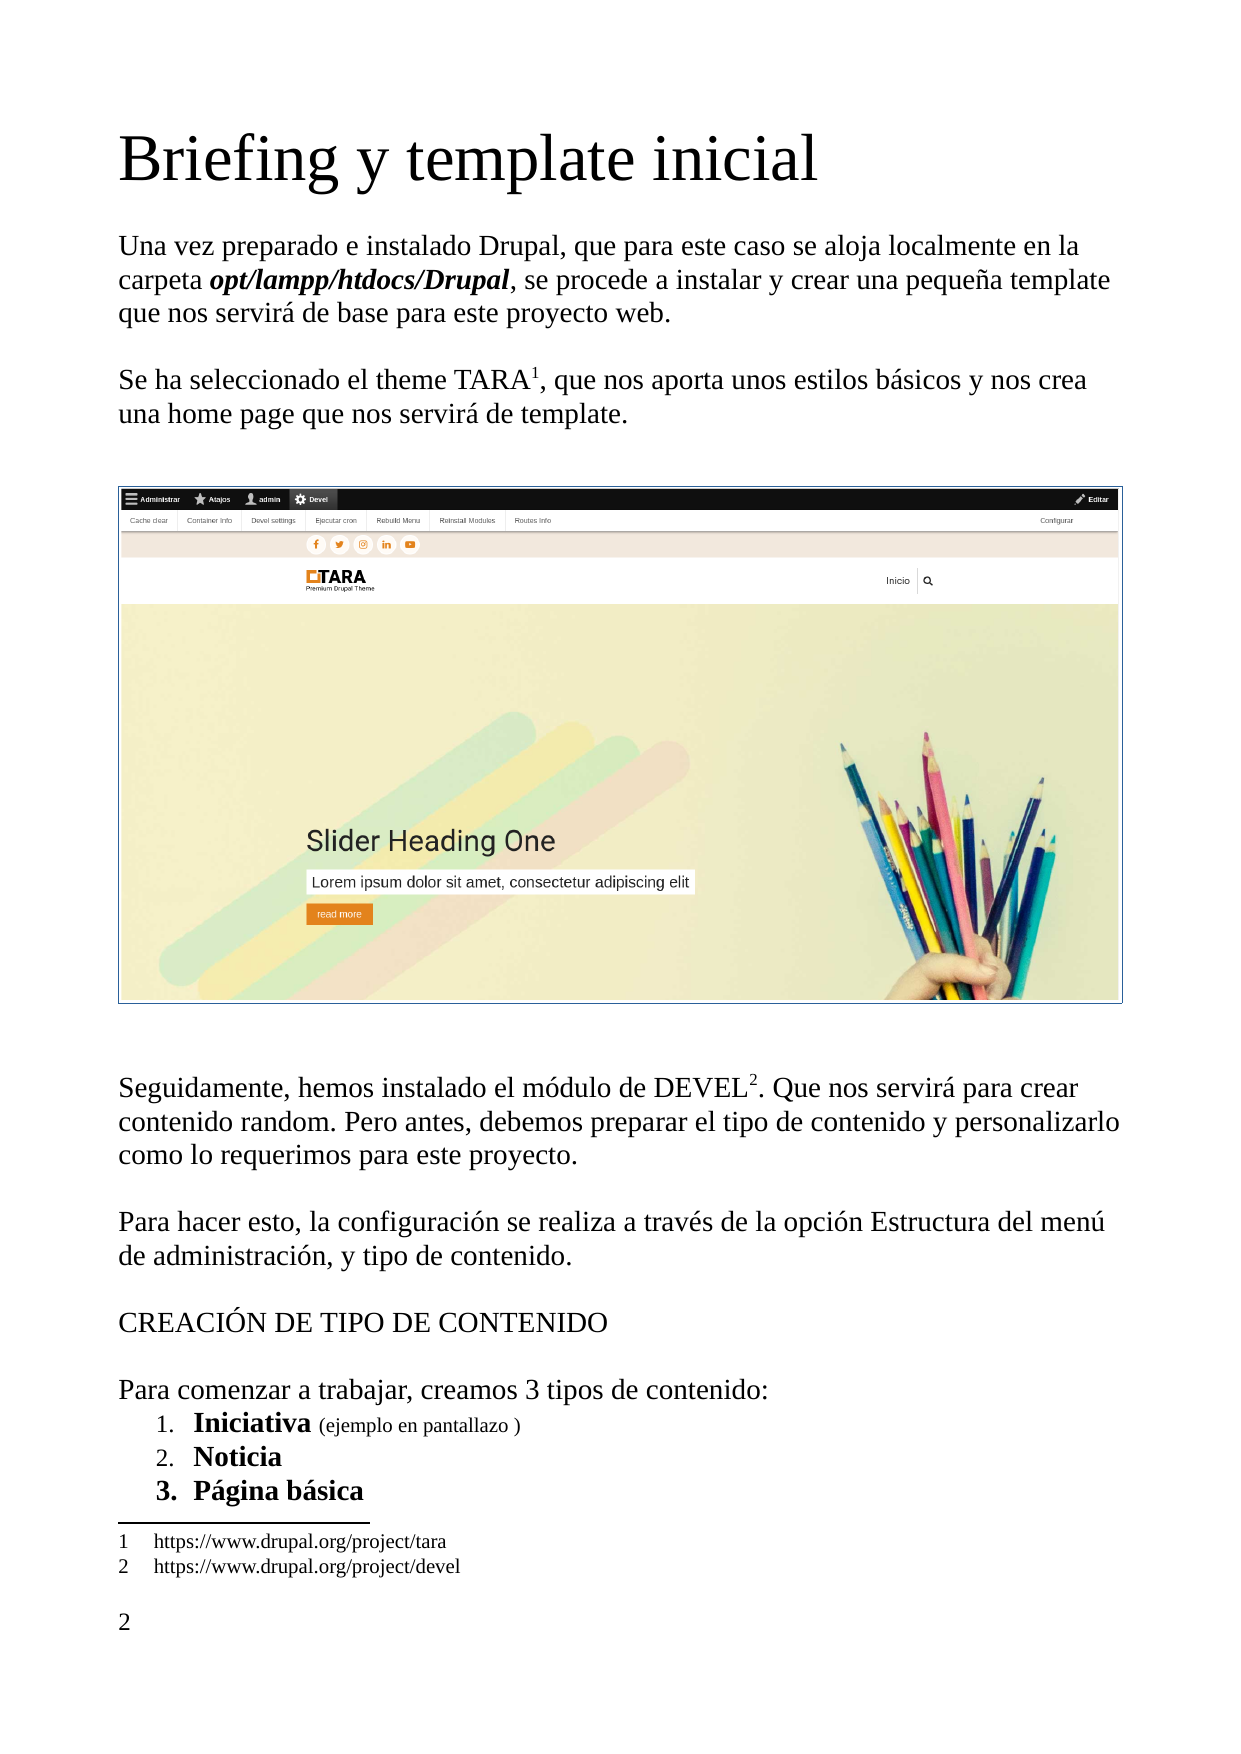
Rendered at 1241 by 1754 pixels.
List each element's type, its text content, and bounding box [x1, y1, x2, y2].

text https://www.drupal.org/project/tara [118, 1529, 1122, 1553]
list Página básica [156, 1473, 1122, 1506]
text CREACIÓN DE TIPO DE CONTENIDO [118, 1305, 1122, 1338]
list Iniciativa (ejemplo en pantallazo ) [156, 1406, 1122, 1439]
text Para comenzar a trabajar, creamos 3 tipos de contenido: [118, 1372, 1122, 1406]
text Seguidamente, hemos instalado el módulo de DEVEL. Que nos servirá para crear contenido random. Pero antes, debemos preparar el tipo de contenido y personalizarlo como lo requerimos para este proyecto. [118, 1070, 1122, 1171]
text Una vez preparado e instalado Drupal, que para este caso se aloja localmente en la carpeta opt/lampp/htdocs/Drupal, se procede a instalar y crear una pequeña template que nos servirá de base para este proyecto web. [118, 228, 1122, 329]
text https://www.drupal.org/project/devel [118, 1553, 1122, 1578]
list Noticia [156, 1439, 1122, 1473]
picture [121, 488, 1119, 1000]
text Briefing y template inicial [118, 118, 1122, 195]
text Se ha seleccionado el theme TARA, que nos aporta unos estilos básicos y nos crea una home page que nos servirá de template. [118, 362, 1122, 429]
text Para hacer esto, la configuración se realiza a través de la opción Estructura del menú de administración, y tipo de contenido. [118, 1204, 1122, 1271]
